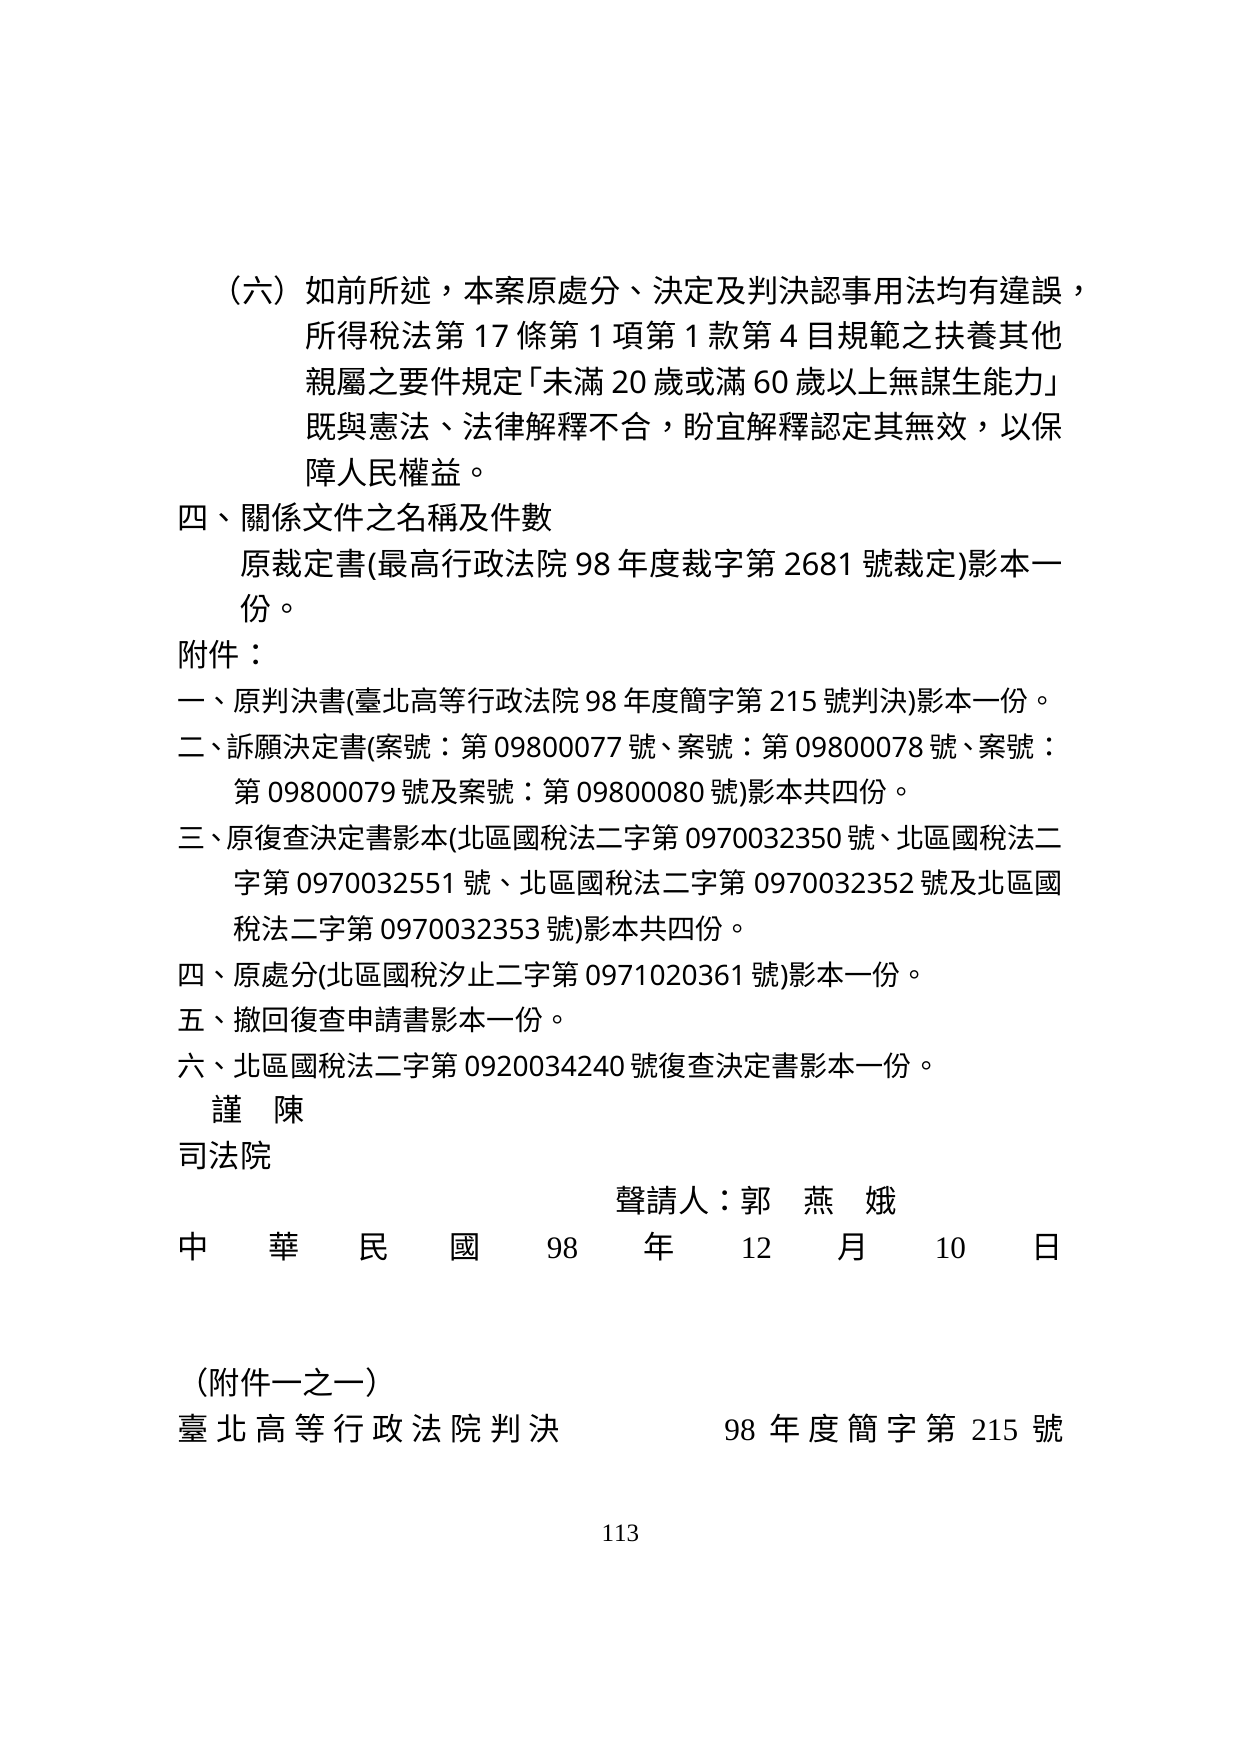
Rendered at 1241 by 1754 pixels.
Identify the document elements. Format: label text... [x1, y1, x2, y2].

text 謹 陳 [177, 1085, 1051, 1131]
text 聲請人：郭 燕 娥 [177, 1176, 896, 1222]
text 司法院 [177, 1131, 1063, 1176]
text （附件一之一） [177, 1358, 1063, 1404]
text 五、撤回復查申請書影本一份。 [177, 994, 1063, 1040]
text 四、原處分(北區國稅汐止二字第0971020361號)影本一份。 [177, 949, 1063, 994]
text 臺北高等行政法院判決 98年度簡字第215號 [177, 1404, 1063, 1449]
text 六、北區國稅法二字第0920034240號復查決定書影本一份。 [177, 1040, 1063, 1085]
text 四、關係文件之名稱及件數 原裁定書(最高行政法院98年度裁字第2681號裁定)影本一份。 [177, 493, 1063, 630]
text 二、訴願決定書(案號：第09800077號、案號：第09800078號、案號：第09800079號及案號：第09800080號)影本共四份。 [177, 721, 1063, 812]
text 中華民國98年12月10日 [177, 1222, 1063, 1267]
text 三、原復查決定書影本(北區國稅法二字第0970032350號、北區國稅法二字第0970032551號、北區國稅法二字第0970032352號及北區國稅法二字第0970032353號)影本共四份。 [177, 812, 1063, 949]
text 一、原判決書(臺北高等行政法院98年度簡字第215號判決)影本一份。 [177, 676, 1063, 721]
text 附件： [177, 630, 1063, 676]
text （六）如前所述，本案原處分、決定及判決認事用法均有違誤，所得稅法第17條第1項第1款第4目規範之扶養其他親屬之要件規定「未滿20歲或滿60歲以上無謀生能力」，既與憲法、法律解釋不合，盼宜解釋認定其無效，以保障人民權益。 [210, 266, 1063, 493]
